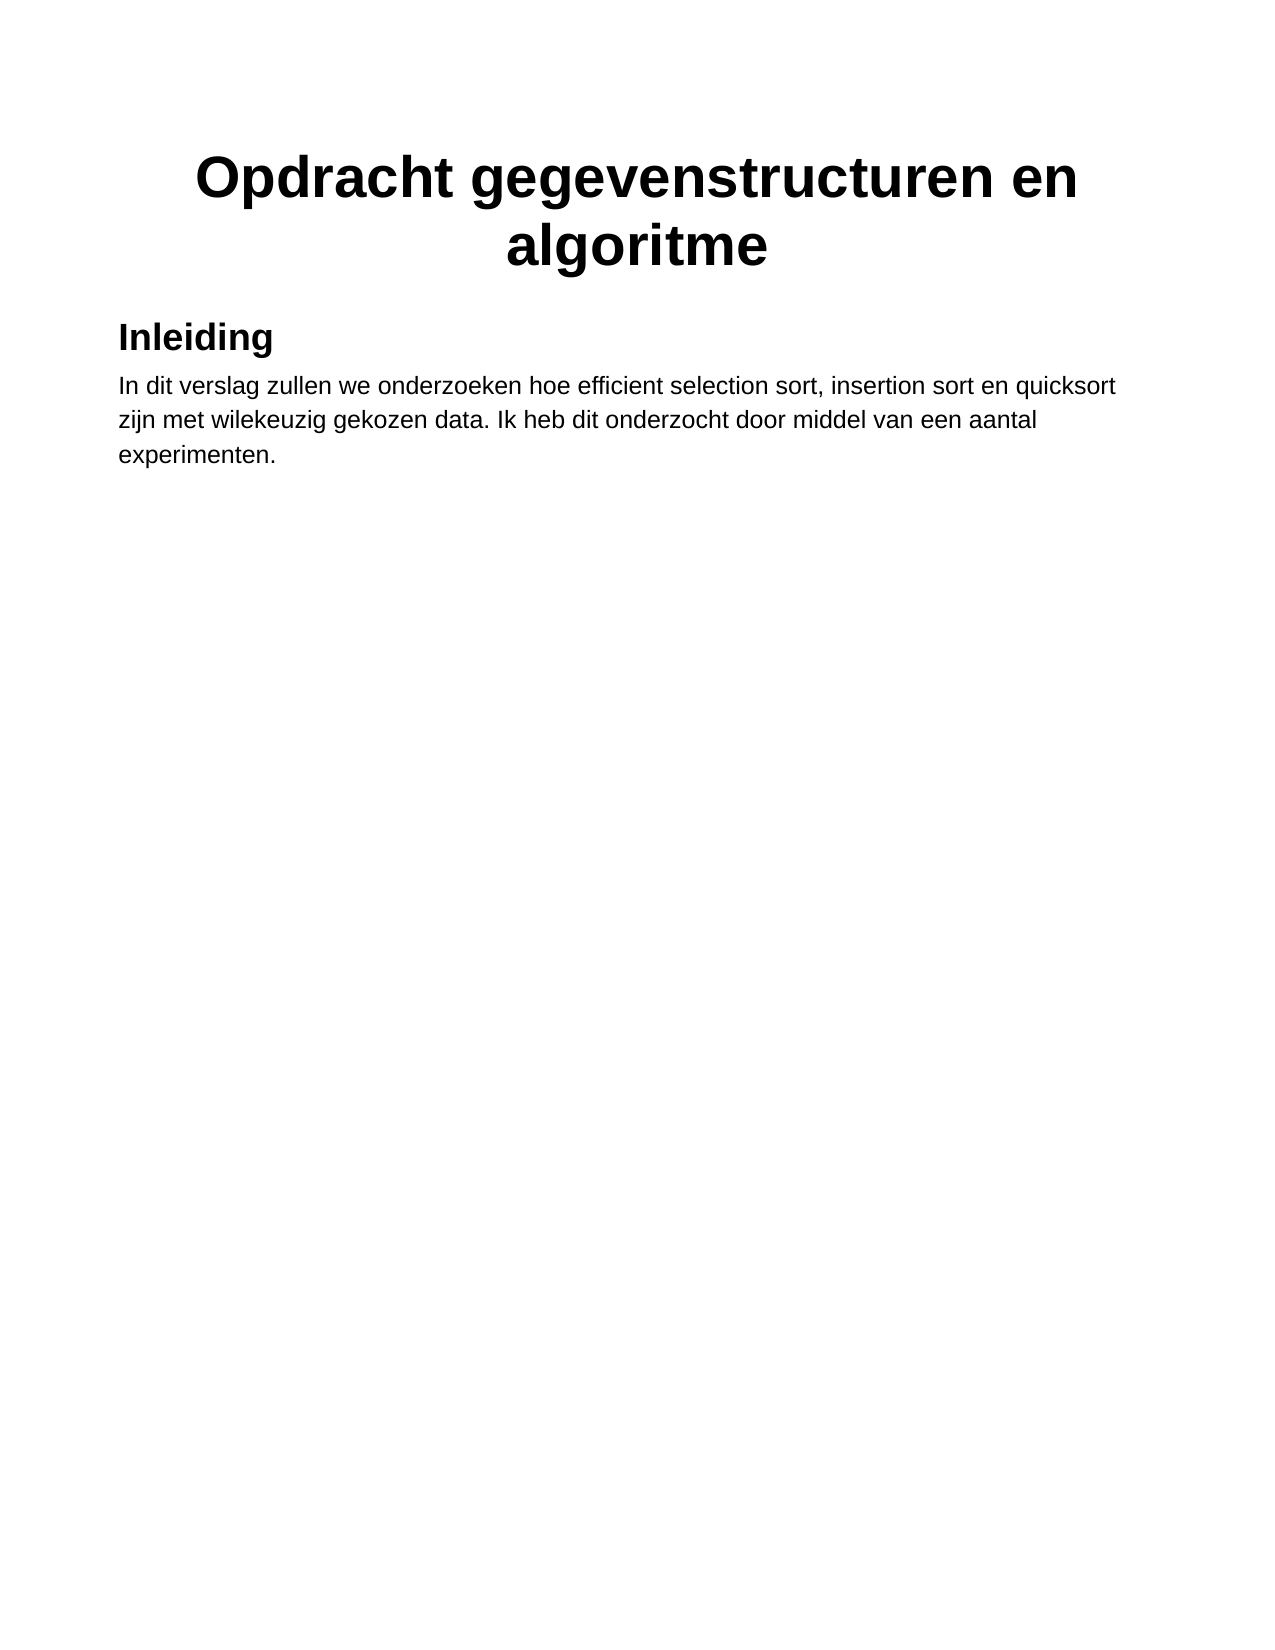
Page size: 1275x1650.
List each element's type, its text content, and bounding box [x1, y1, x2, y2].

title Opdracht gegevenstructuren en algoritme [118, 143, 1157, 277]
subtitle Inleiding [118, 315, 1157, 358]
text In dit verslag zullen we onderzoeken hoe efficient selection sort, insertion sort en quicksort zijn met wilekeuzig gekozen data. Ik heb dit onderzocht door middel van een aantal experimenten. [118, 371, 1157, 469]
